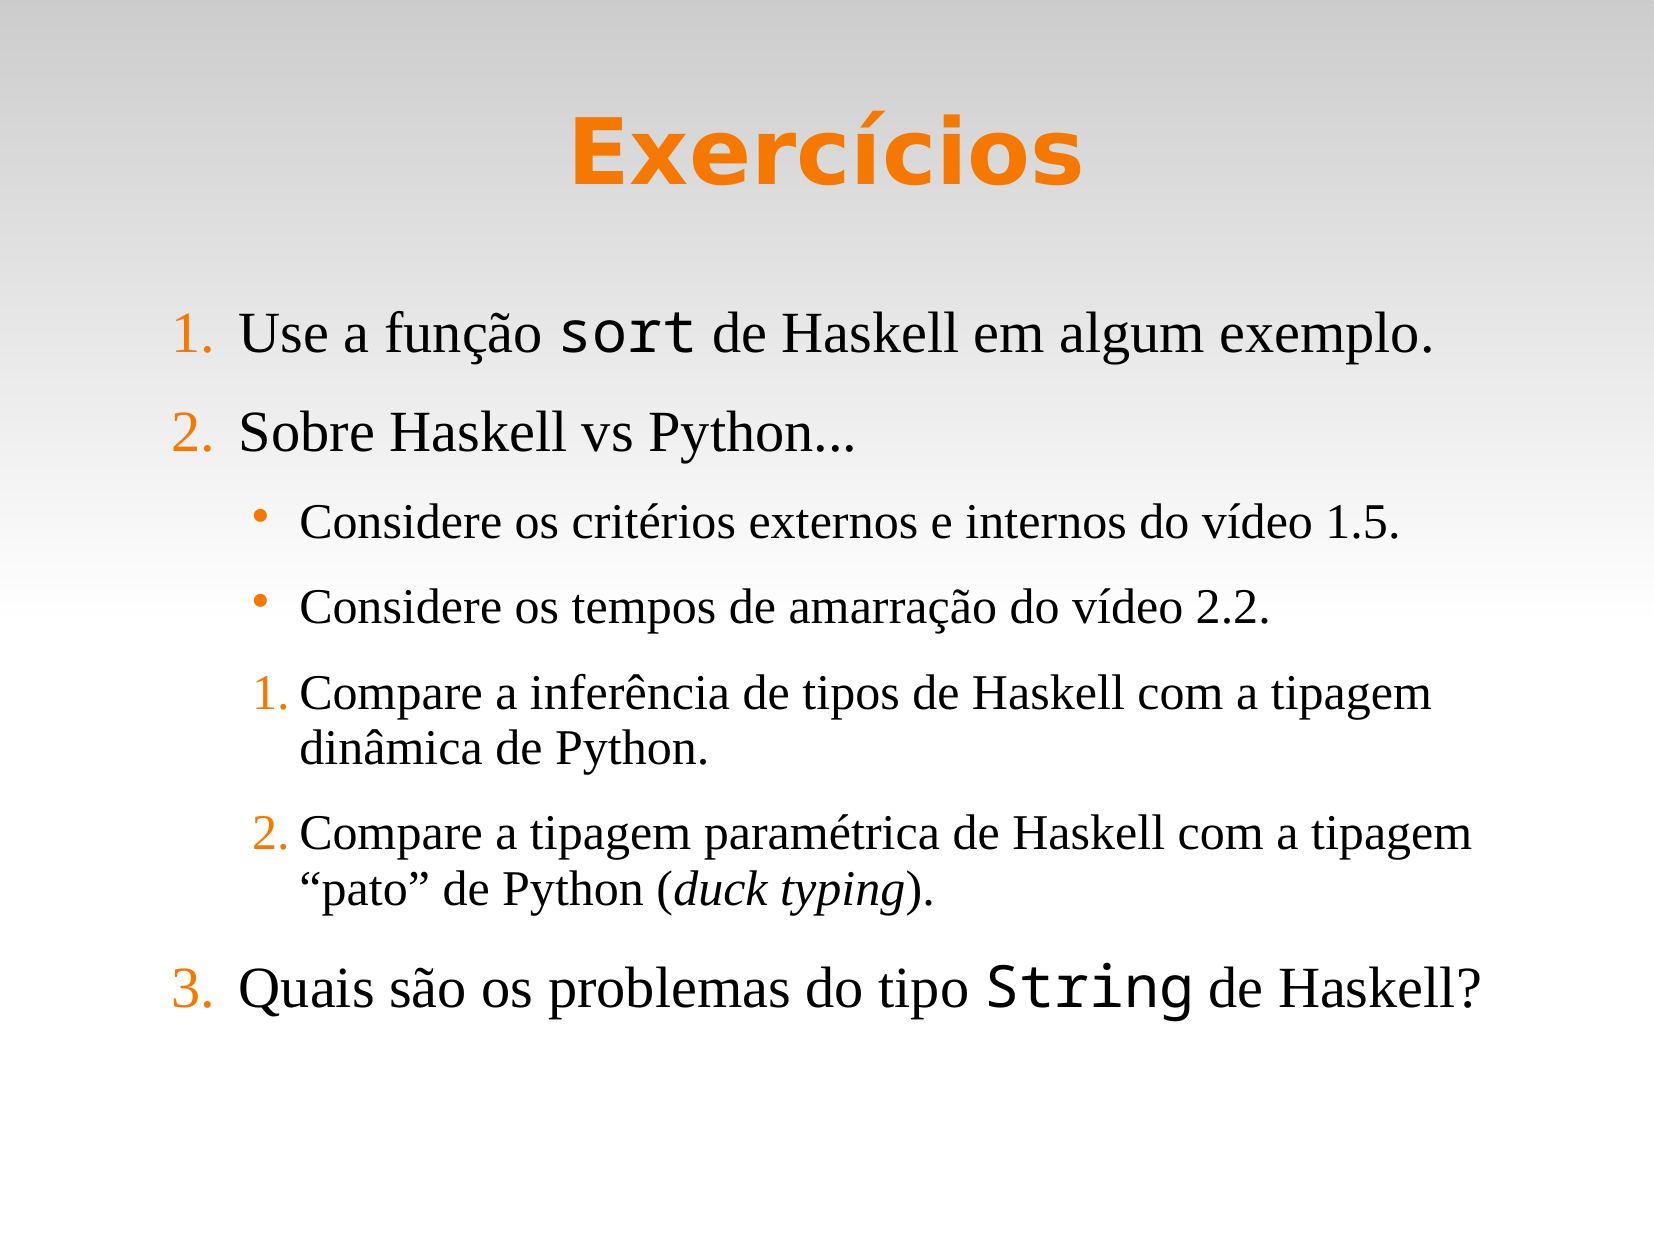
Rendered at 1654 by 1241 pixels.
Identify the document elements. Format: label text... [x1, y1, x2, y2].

title Exercícios [82, 49, 1571, 257]
list Use a função sort de Haskell em algum exemplo. Sobre Haskell vs Python... Considere os critérios externos e internos do vídeo 1.5. Considere os tempos de amarração do vídeo 2.2. Compare a inferência de tipos de Haskell com a tipagem dinâmica de Python. Compare a tipagem paramétrica de Haskell com a tipagem “pato” de Python (duck typing). Quais são os problemas do tipo String de Haskell? [82, 290, 1571, 1205]
